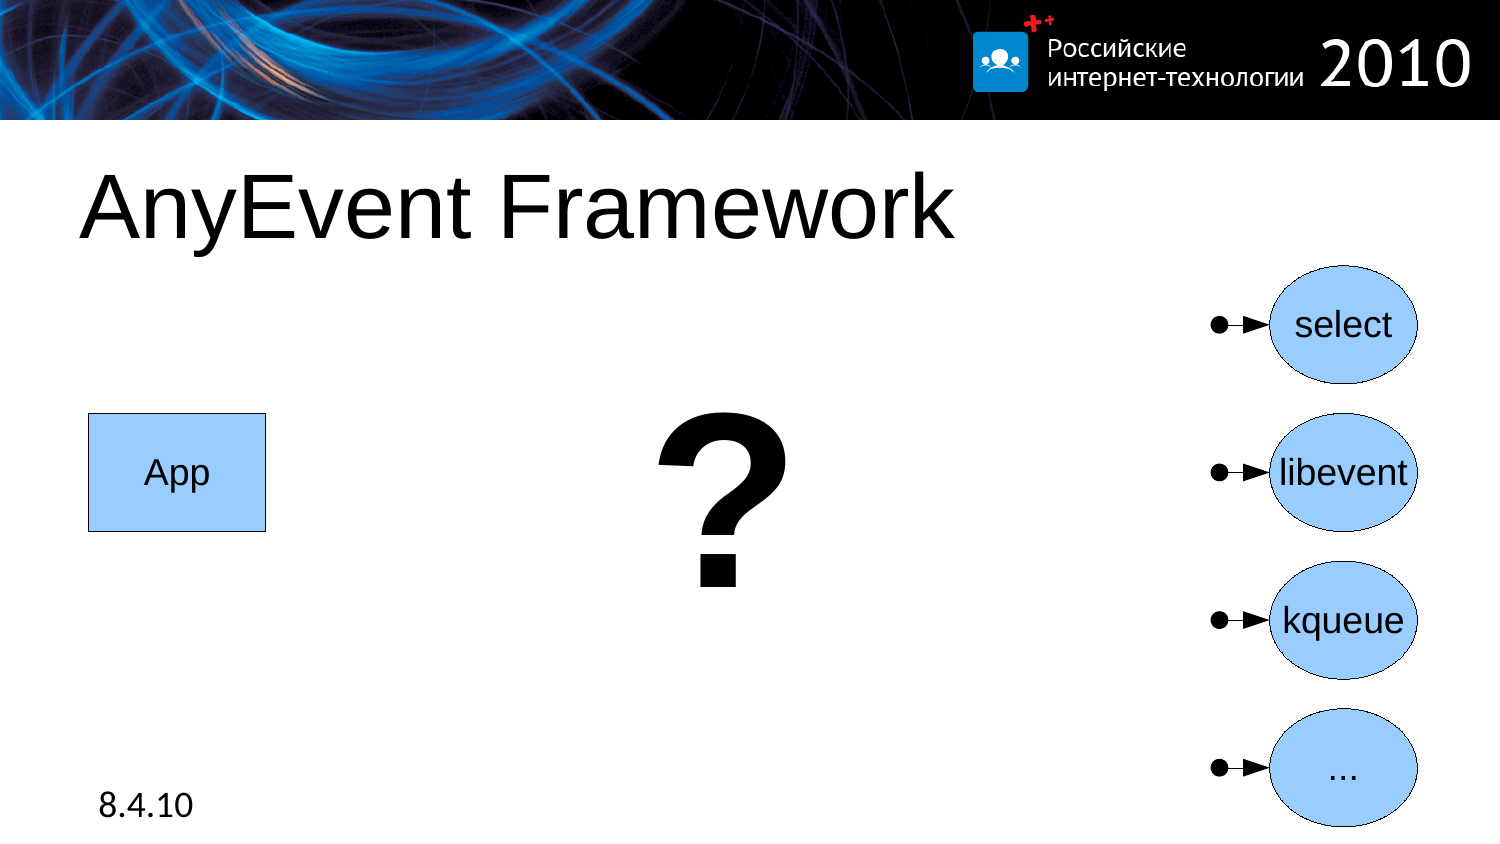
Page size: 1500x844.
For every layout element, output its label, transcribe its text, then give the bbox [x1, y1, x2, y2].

text_box select [1269, 265, 1418, 384]
text_box ? [472, 354, 975, 649]
text_box kqueue [1269, 561, 1418, 680]
picture [0, 0, 1500, 120]
title AnyEvent Framework [79, 155, 1430, 258]
text_box App [88, 413, 266, 532]
text_box libevent [1269, 413, 1418, 532]
text_box ... [1269, 708, 1418, 827]
